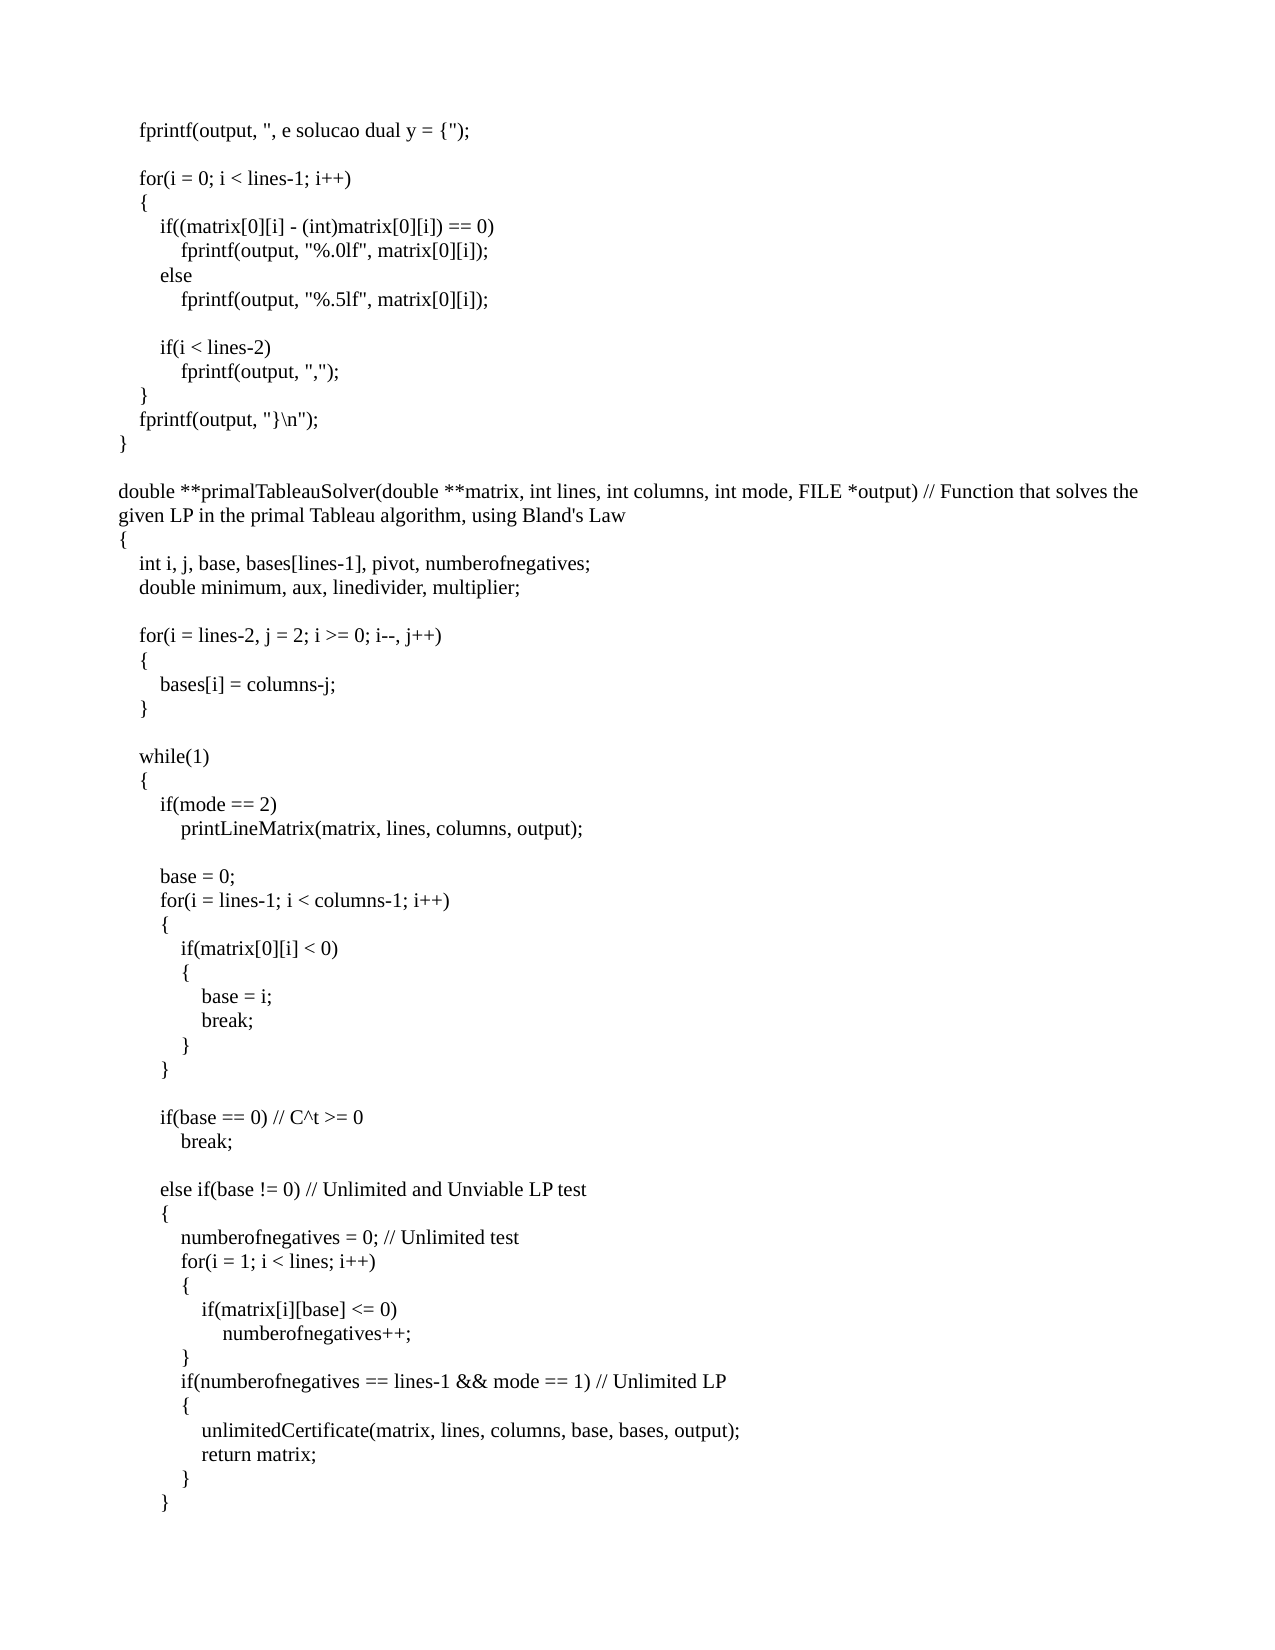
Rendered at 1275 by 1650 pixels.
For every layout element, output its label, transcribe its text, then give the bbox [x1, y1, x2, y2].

text int i, j, base, bases[lines-1], pivot, numberofnegatives; [118, 551, 1157, 575]
text unlimitedCertificate(matrix, lines, columns, base, bases, output); [118, 1417, 1157, 1442]
text } [118, 1466, 1157, 1490]
text { [118, 1393, 1157, 1417]
text } [118, 1490, 1157, 1514]
text if((matrix[0][i] - (int)matrix[0][i]) == 0) [118, 214, 1157, 238]
text for(i = lines-1; i < columns-1; i++) [118, 888, 1157, 912]
text if(numberofnegatives == lines-1 && mode == 1) // Unlimited LP [118, 1369, 1157, 1393]
text } [118, 1345, 1157, 1369]
text while(1) [118, 744, 1157, 768]
text bases[i] = columns-j; [118, 672, 1157, 696]
text { [118, 912, 1157, 936]
text fprintf(output, ","); [118, 359, 1157, 383]
text } [118, 383, 1157, 407]
text double **primalTableauSolver(double **matrix, int lines, int columns, int mode, FILE *output) // Function that solves the given LP in the primal Tableau algorithm, using Bland's Law [118, 479, 1157, 527]
text } [118, 431, 1157, 455]
text { [118, 647, 1157, 672]
text fprintf(output, "}\n"); [118, 407, 1157, 431]
text { [118, 190, 1157, 214]
text { [118, 527, 1157, 551]
text if(matrix[0][i] < 0) [118, 936, 1157, 960]
text } [118, 696, 1157, 720]
text if(matrix[i][base] <= 0) [118, 1297, 1157, 1321]
text { [118, 1273, 1157, 1297]
text break; [118, 1129, 1157, 1153]
text } [118, 1057, 1157, 1081]
text fprintf(output, ", e solucao dual y = {"); [118, 118, 1157, 142]
text } [118, 1032, 1157, 1057]
text break; [118, 1008, 1157, 1032]
text { [118, 768, 1157, 792]
text for(i = 0; i < lines-1; i++) [118, 166, 1157, 190]
text numberofnegatives = 0; // Unlimited test [118, 1225, 1157, 1249]
text { [118, 960, 1157, 984]
text if(i < lines-2) [118, 335, 1157, 359]
text for(i = 1; i < lines; i++) [118, 1249, 1157, 1273]
text printLineMatrix(matrix, lines, columns, output); [118, 816, 1157, 840]
text else if(base != 0) // Unlimited and Unviable LP test [118, 1177, 1157, 1201]
text if(base == 0) // C^t >= 0 [118, 1105, 1157, 1129]
text numberofnegatives++; [118, 1321, 1157, 1345]
text base = i; [118, 984, 1157, 1008]
text base = 0; [118, 864, 1157, 888]
text for(i = lines-2, j = 2; i >= 0; i--, j++) [118, 623, 1157, 647]
text fprintf(output, "%.0lf", matrix[0][i]); [118, 238, 1157, 262]
text else [118, 262, 1157, 287]
text fprintf(output, "%.5lf", matrix[0][i]); [118, 287, 1157, 311]
text { [118, 1201, 1157, 1225]
text double minimum, aux, linedivider, multiplier; [118, 575, 1157, 599]
text if(mode == 2) [118, 792, 1157, 816]
text return matrix; [118, 1442, 1157, 1466]
